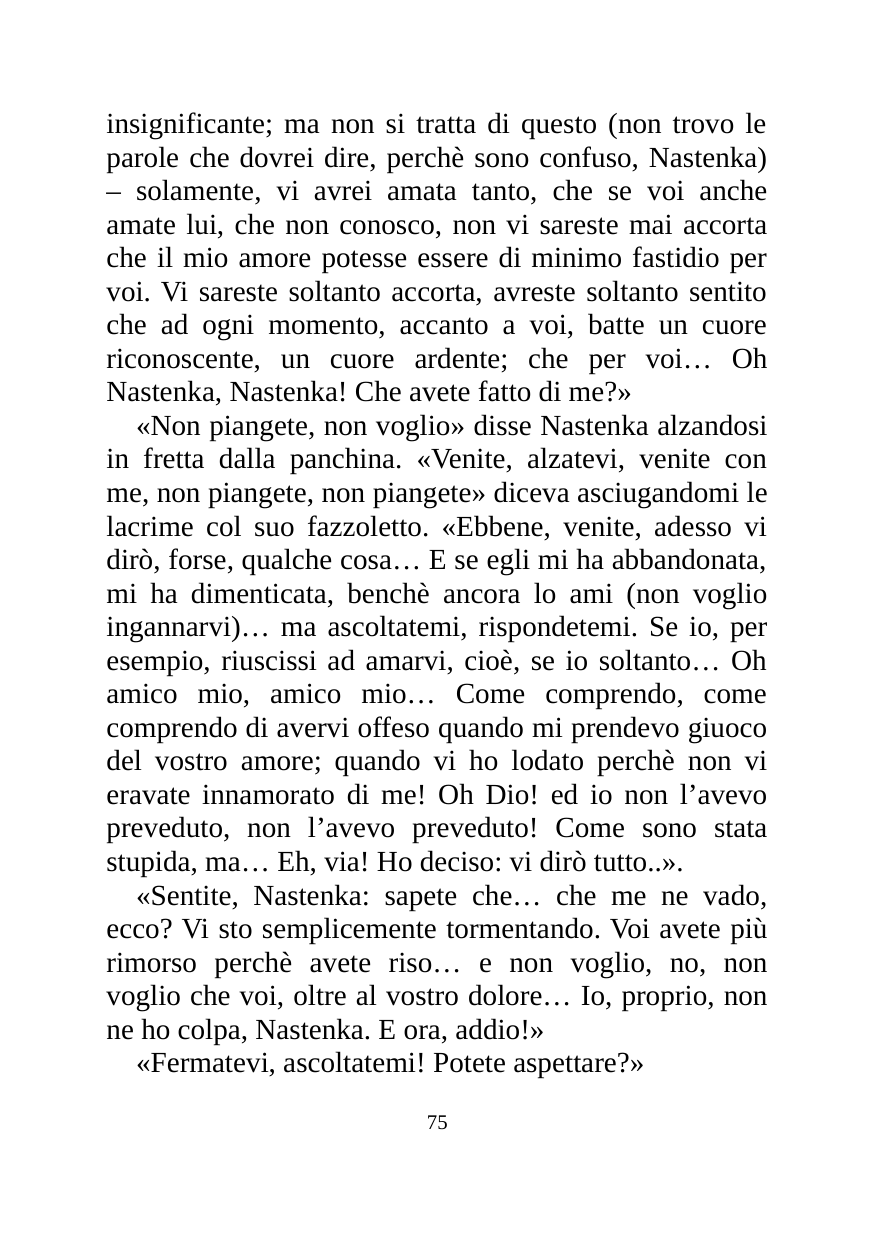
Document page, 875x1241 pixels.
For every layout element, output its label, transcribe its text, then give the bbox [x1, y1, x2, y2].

text «Non piangete, non voglio» disse Nastenka alzandosi in fretta dalla panchina. «Venite, alzatevi, venite con me, non piangete, non piangete» diceva asciugandomi le lacrime col suo fazzoletto. «Ebbene, venite, adesso vi dirò, forse, qualche cosa… E se egli mi ha abbandonata, mi ha dimenticata, benchè ancora lo ami (non voglio ingannarvi)… ma ascoltatemi, rispondetemi. Se io, per esempio, riuscissi ad amarvi, cioè, se io soltanto… Oh amico mio, amico mio… Come comprendo, come comprendo di avervi offeso quando mi prendevo giuoco del vostro amore; quando vi ho lodato perchè non vi eravate innamorato di me! Oh Dio! ed io non l’avevo preveduto, non l’avevo preveduto! Come sono stata stupida, ma… Eh, via! Ho deciso: vi dirò tutto..». [106, 408, 768, 878]
text insignificante; ma non si tratta di questo (non trovo le parole che dovrei dire, perchè sono confuso, Nastenka) – solamente, vi avrei amata tanto, che se voi anche amate lui, che non conosco, non vi sareste mai accorta che il mio amore potesse essere di minimo fastidio per voi. Vi sareste soltanto accorta, avreste soltanto sentito che ad ogni momento, accanto a voi, batte un cuore riconoscente, un cuore ardente; che per voi… Oh Nastenka, Nastenka! Che avete fatto di me?» [106, 106, 768, 408]
text «Fermatevi, ascoltatemi! Potete aspettare?» [106, 1045, 768, 1079]
text «Sentite, Nastenka: sapete che… che me ne vado, ecco? Vi sto semplicemente tormentando. Voi avete più rimorso perchè avete riso… e non voglio, no, non voglio che voi, oltre al vostro dolore… Io, proprio, non ne ho colpa, Nastenka. E ora, addio!» [106, 878, 768, 1045]
